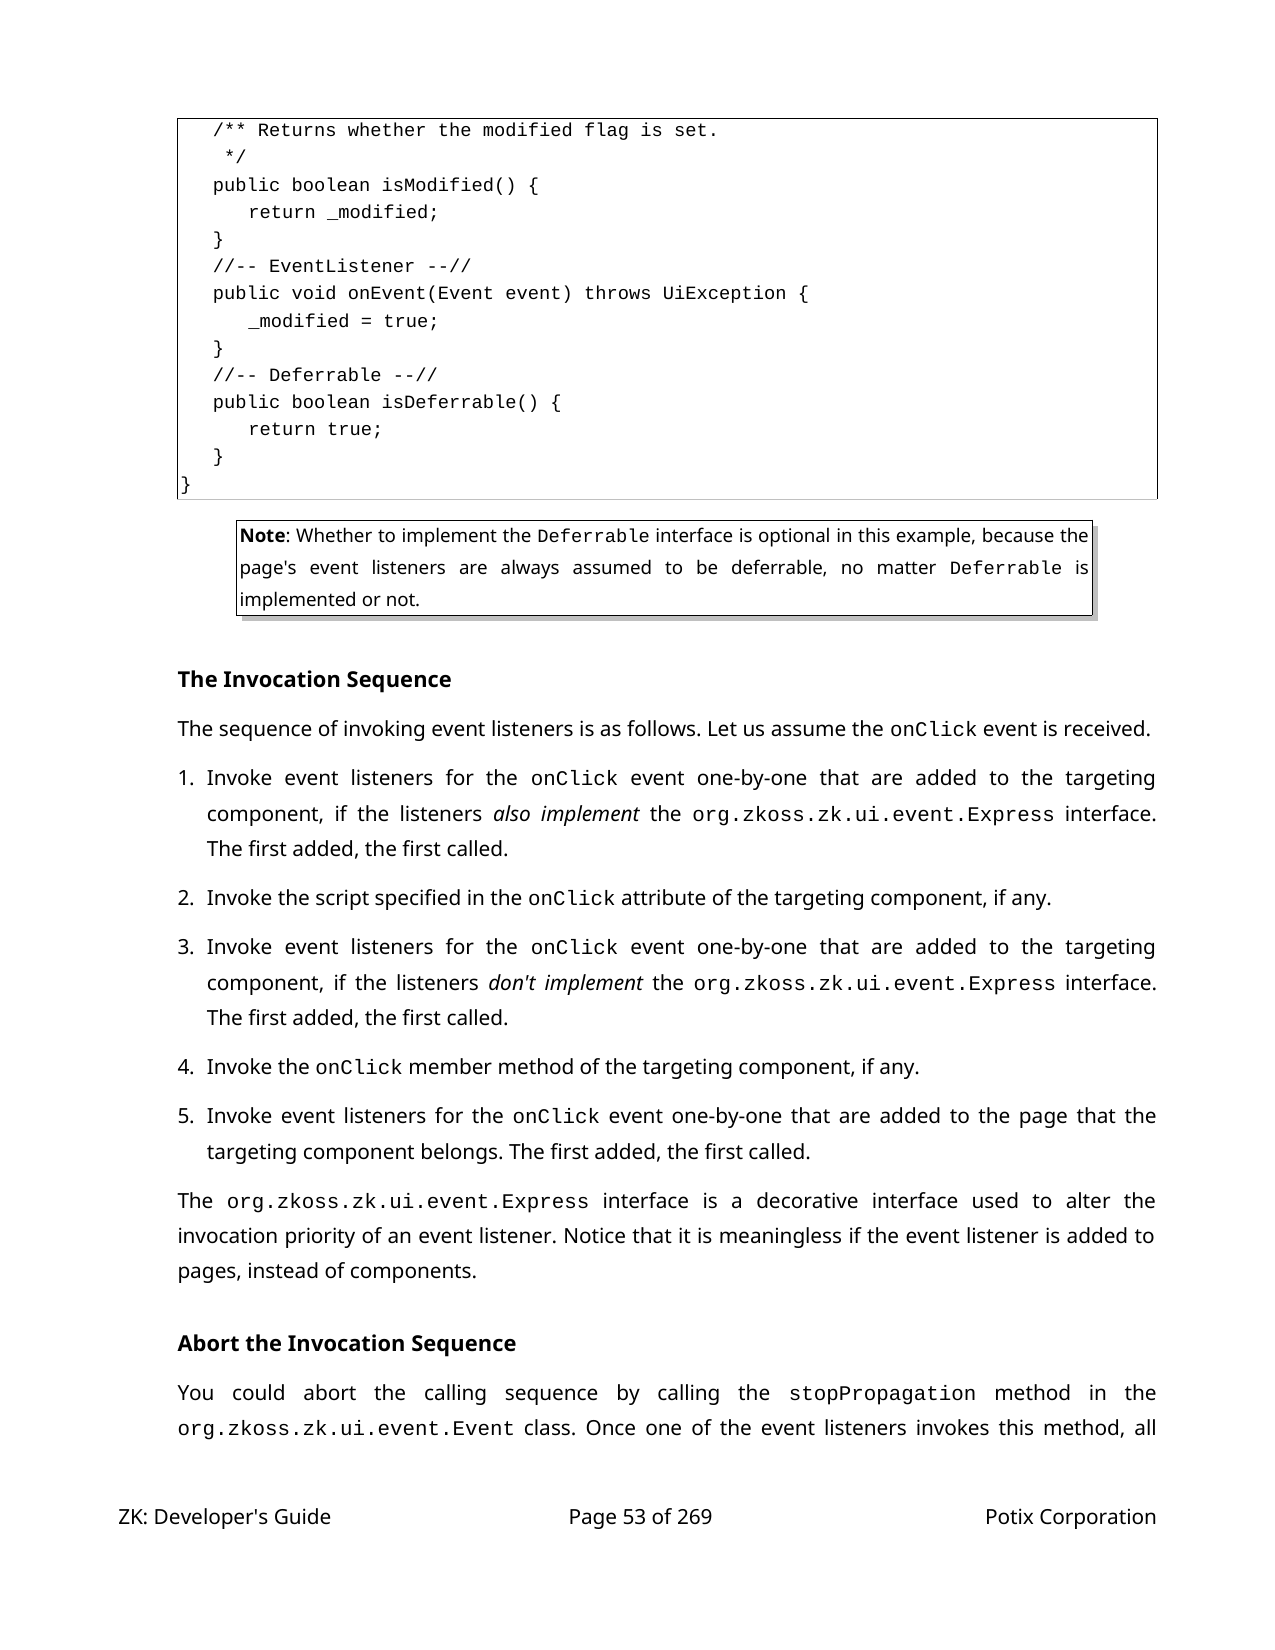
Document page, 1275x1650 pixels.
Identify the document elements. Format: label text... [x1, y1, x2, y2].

text } [178, 227, 1157, 251]
text } [178, 336, 1157, 360]
text //-- EventListener --// [178, 254, 1157, 278]
text return true; [178, 417, 1157, 441]
list Invoke event listeners for the onClick event one-by-one that are added to the targeting component, if the listeners also implement the org.zkoss.zk.ui.event.Express interface. The first added, the first called. [177, 763, 1157, 863]
subtitle The Invocation Sequence [177, 664, 1157, 694]
text } [178, 444, 1157, 469]
text The org.zkoss.zk.ui.event.Express interface is a decorative interface used to alter the invocation priority of an event listener. Notice that it is meaningless if the event listener is added to pages, instead of components. [177, 1186, 1157, 1285]
text public boolean isDeferrable() { [178, 390, 1157, 414]
text } [178, 472, 1157, 499]
text /** Returns whether the modified flag is set. [178, 119, 1157, 142]
text //-- Deferrable --// [178, 363, 1157, 387]
text public boolean isModified() { [178, 172, 1157, 197]
text */ [178, 145, 1157, 169]
subtitle Abort the Invocation Sequence [177, 1327, 1157, 1357]
list Invoke the script specified in the onClick attribute of the targeting component, if any. [177, 883, 1157, 912]
text return _modified; [178, 200, 1157, 224]
list Invoke event listeners for the onClick event one-by-one that are added to the page that the targeting component belongs. The first added, the first called. [177, 1102, 1157, 1165]
list Invoke event listeners for the onClick event one-by-one that are added to the targeting component, if the listeners don't implement the org.zkoss.zk.ui.event.Express interface. The first added, the first called. [177, 932, 1157, 1032]
text public void onEvent(Event event) throws UiException { [178, 281, 1157, 306]
text The sequence of invoking event listeners is as follows. Let us assume the onClick event is received. [177, 714, 1157, 743]
text Note: Whether to implement the Deferrable interface is optional in this example, because the page's event listeners are always assumed to be deferrable, no matter Deferrable is implemented or not. [237, 521, 1092, 615]
list Invoke the onClick member method of the targeting component, if any. [177, 1052, 1157, 1081]
text _modified = true; [178, 308, 1157, 333]
text You could abort the calling sequence by calling the stopPropagation method in the org.zkoss.zk.ui.event.Event class. Once one of the event listeners invokes this method, all [177, 1378, 1157, 1442]
